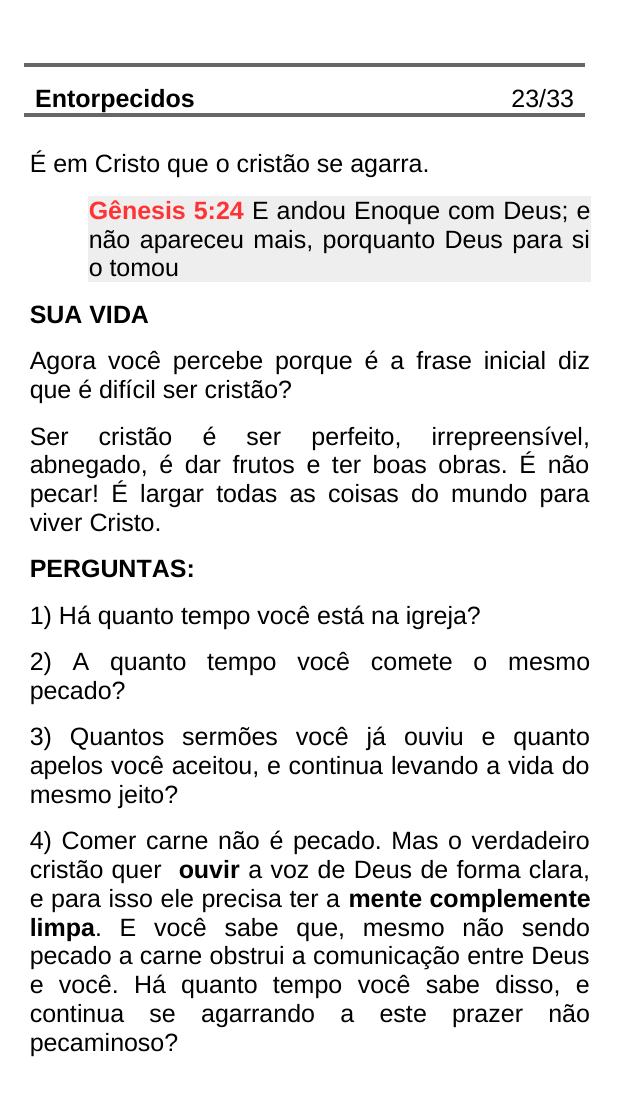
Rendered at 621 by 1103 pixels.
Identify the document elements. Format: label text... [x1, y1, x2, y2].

text 2) A quanto tempo você comete o mesmo pecado? [29, 647, 591, 705]
text 1) Há quanto tempo você está na igreja? [29, 601, 591, 629]
list Gênesis 5:24 E andou Enoque com Deus; e não apareceu mais, porquanto Deus para si o tomou [88, 196, 591, 282]
text Ser cristão é ser perfeito, irrepreensível, abnegado, é dar frutos e ter boas obras. É não pecar! É largar todas as coisas do mundo para viver Cristo. [29, 422, 591, 537]
text PERGUNTAS: [29, 554, 591, 583]
text 4) Comer carne não é pecado. Mas o verdadeiro cristão quer ouvir a voz de Deus de forma clara, e para isso ele precisa ter a mente complemente limpa. E você sabe que, mesmo não sendo pecado a carne obstrui a comunicação entre Deus e você. Há quanto tempo você sabe disso, e continua se agarrando a este prazer não pecaminoso? [29, 826, 591, 1056]
text Agora você percebe porque é a frase inicial diz que é difícil ser cristão? [29, 346, 591, 404]
text SUA VIDA [29, 300, 591, 329]
text É em Cristo que o cristão se agarra. [29, 149, 591, 178]
text 3) Quantos sermões você já ouviu e quanto apelos você aceitou, e continua levando a vida do mesmo jeito? [29, 722, 591, 809]
